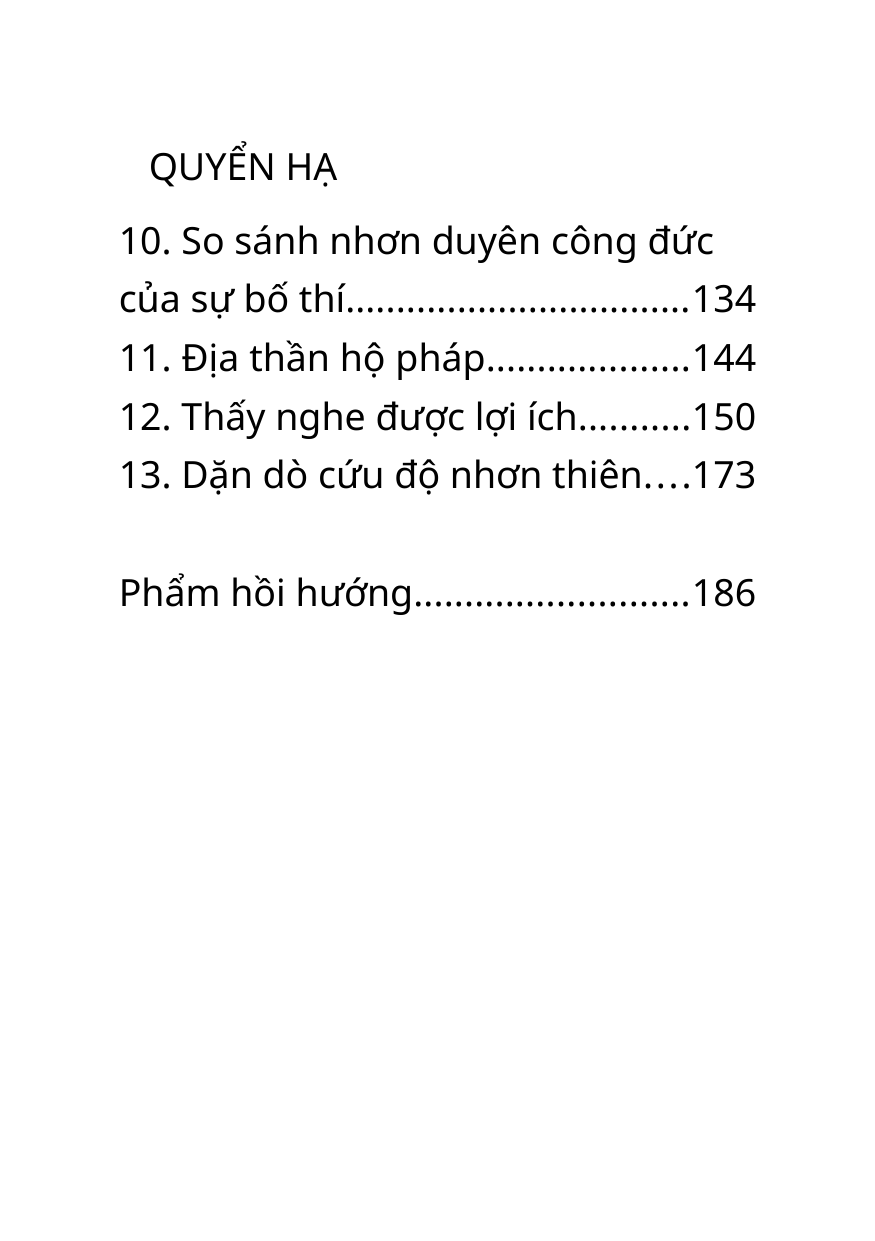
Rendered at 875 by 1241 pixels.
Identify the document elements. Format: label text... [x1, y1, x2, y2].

text Phẩm hồi hướng 186 [118, 566, 756, 617]
text QUYỂN HẠ [118, 141, 756, 192]
text 11. Địa thần hộ pháp 144 [118, 331, 756, 382]
text 13. Dặn dò cứu độ nhơn thiên 173 [118, 448, 756, 499]
text 10. So sánh nhơn duyên công đức của sự bố thí 134 [118, 214, 756, 324]
text 12. Thấy nghe được lợi ích 150 [118, 390, 756, 441]
